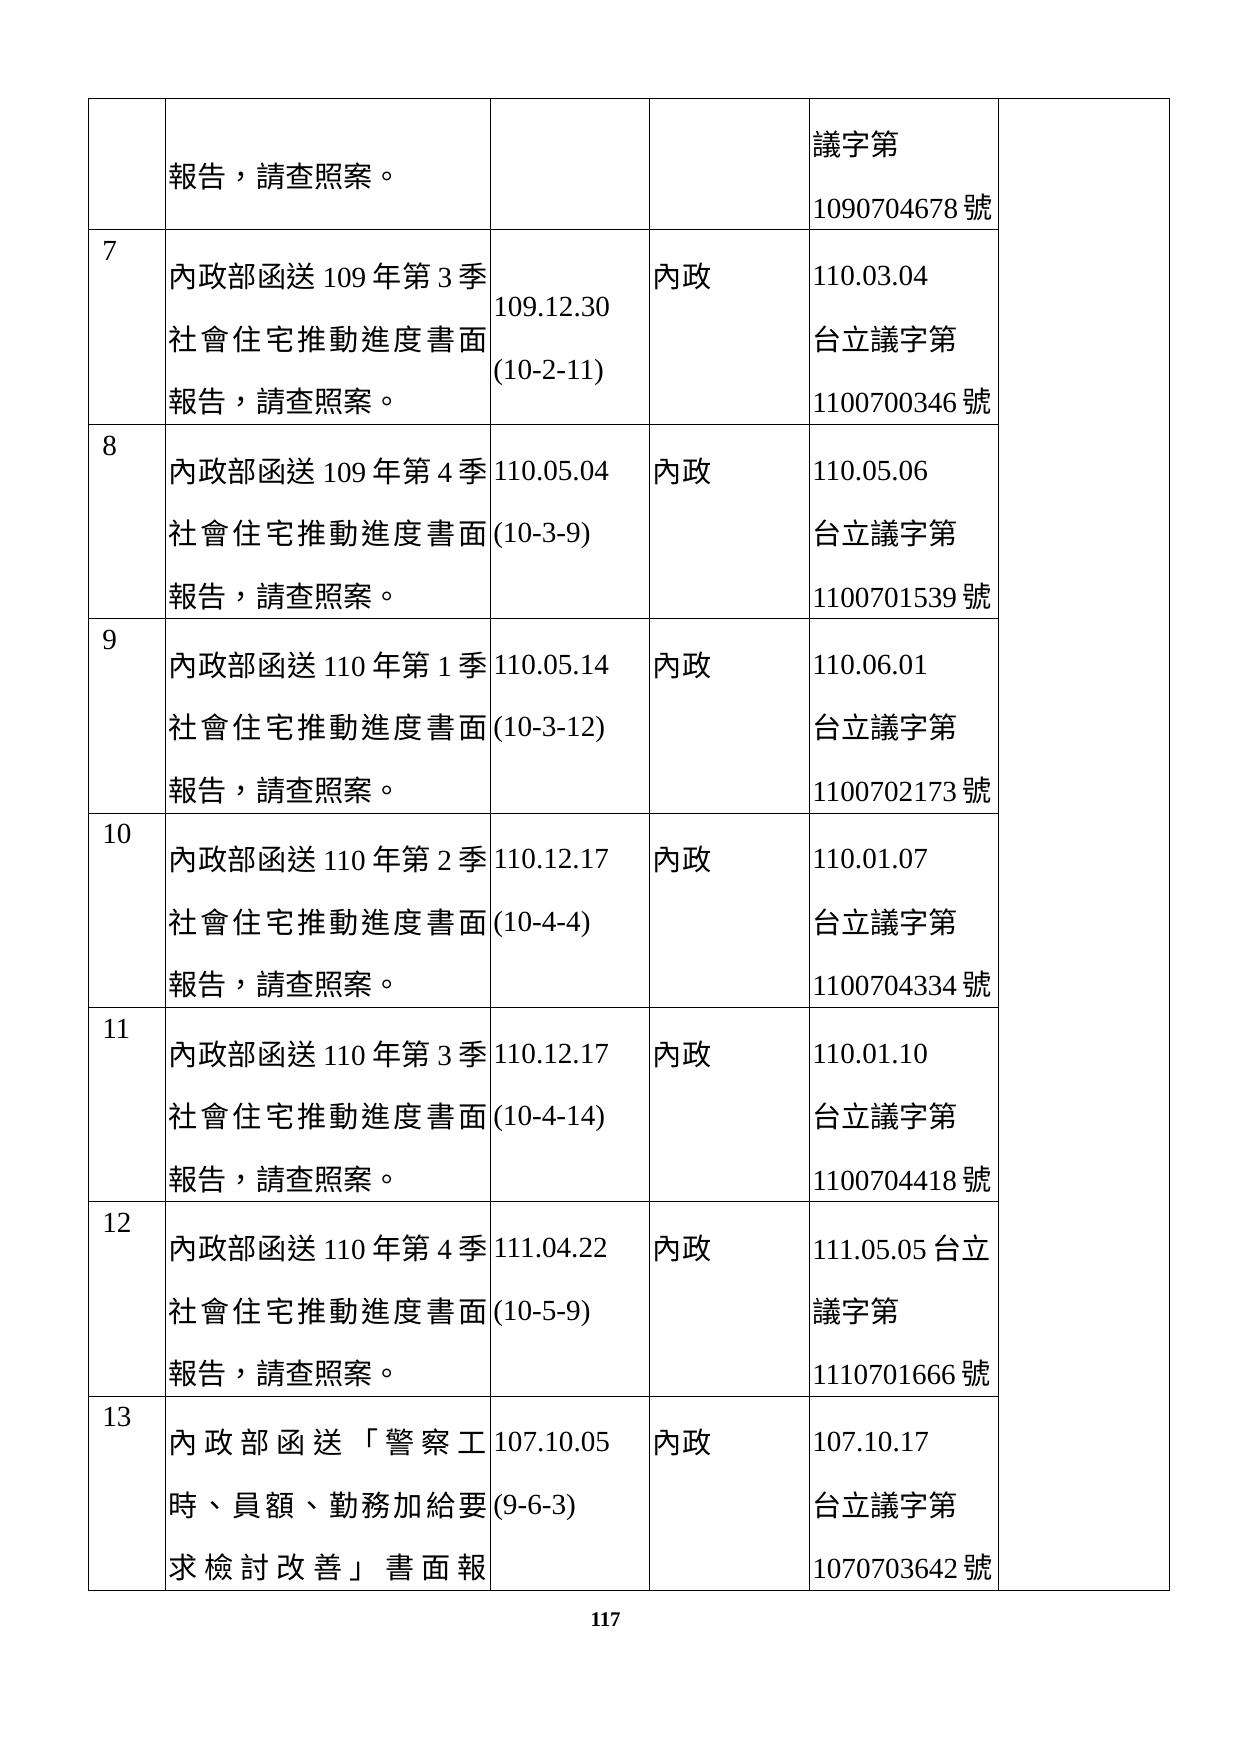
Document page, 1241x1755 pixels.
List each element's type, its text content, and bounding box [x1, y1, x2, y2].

table_cell 內政部函送110年第3季社會住宅推動進度書面報告，請查照案。 [166, 1008, 490, 1201]
table_cell [89, 1202, 165, 1396]
table_cell [89, 1008, 165, 1201]
table_cell 110.06.01 台立議字第1100702173號 [810, 619, 998, 812]
table_cell 內政 [650, 230, 809, 424]
table_cell 110.03.04 台立議字第1100700346號 [810, 230, 998, 424]
table_cell 107.10.17 台立議字第1070703642號 [810, 1397, 998, 1590]
table_cell 內政 [650, 1008, 809, 1201]
table_cell 內政部函送110年第4季社會住宅推動進度書面報告，請查照案。 [166, 1202, 490, 1396]
table_cell [999, 99, 1169, 1590]
table_cell 內政 [650, 1202, 809, 1396]
table_cell [650, 99, 809, 229]
table_cell 內政 [650, 619, 809, 812]
table_cell 內政部函送「警察工時、員額、勤務加給要求檢討改善」書面報 [166, 1397, 490, 1590]
table_cell 110.01.07 台立議字第1100704334號 [810, 814, 998, 1007]
table_cell 內政 [650, 1397, 809, 1590]
table_cell 議字第1090704678號 [810, 99, 998, 229]
table_cell [89, 619, 165, 812]
table_cell 內政部函送109年第3季社會住宅推動進度書面報告，請查照案。 [166, 230, 490, 424]
table_cell 110.05.04 (10-3-9) [491, 425, 649, 618]
table_cell 110.12.17 (10-4-4) [491, 814, 649, 1007]
table_cell 107.10.05 (9-6-3) [491, 1397, 649, 1590]
table_cell [89, 814, 165, 1007]
table_cell 110.01.10 台立議字第1100704418號 [810, 1008, 998, 1201]
table_cell [491, 99, 649, 229]
table_cell 內政部函送110年第1季社會住宅推動進度書面報告，請查照案。 [166, 619, 490, 812]
table_cell 報告，請查照案。 [166, 99, 490, 229]
table_cell [89, 1397, 165, 1590]
table_cell 111.04.22 (10-5-9) [491, 1202, 649, 1396]
table_cell 111.05.05台立議字第1110701666號 [810, 1202, 998, 1396]
table_cell [89, 230, 165, 424]
table_cell 110.12.17 (10-4-14) [491, 1008, 649, 1201]
table_cell 內政部函送109年第4季社會住宅推動進度書面報告，請查照案。 [166, 425, 490, 618]
table_cell 110.05.14 (10-3-12) [491, 619, 649, 812]
table_cell 內政 [650, 425, 809, 618]
table_cell 內政 [650, 814, 809, 1007]
table_cell [89, 99, 165, 229]
table_cell 109.12.30 (10-2-11) [491, 230, 649, 424]
table_cell [89, 425, 165, 618]
table_cell 內政部函送110年第2季社會住宅推動進度書面報告，請查照案。 [166, 814, 490, 1007]
table_cell 110.05.06 台立議字第1100701539號 [810, 425, 998, 618]
